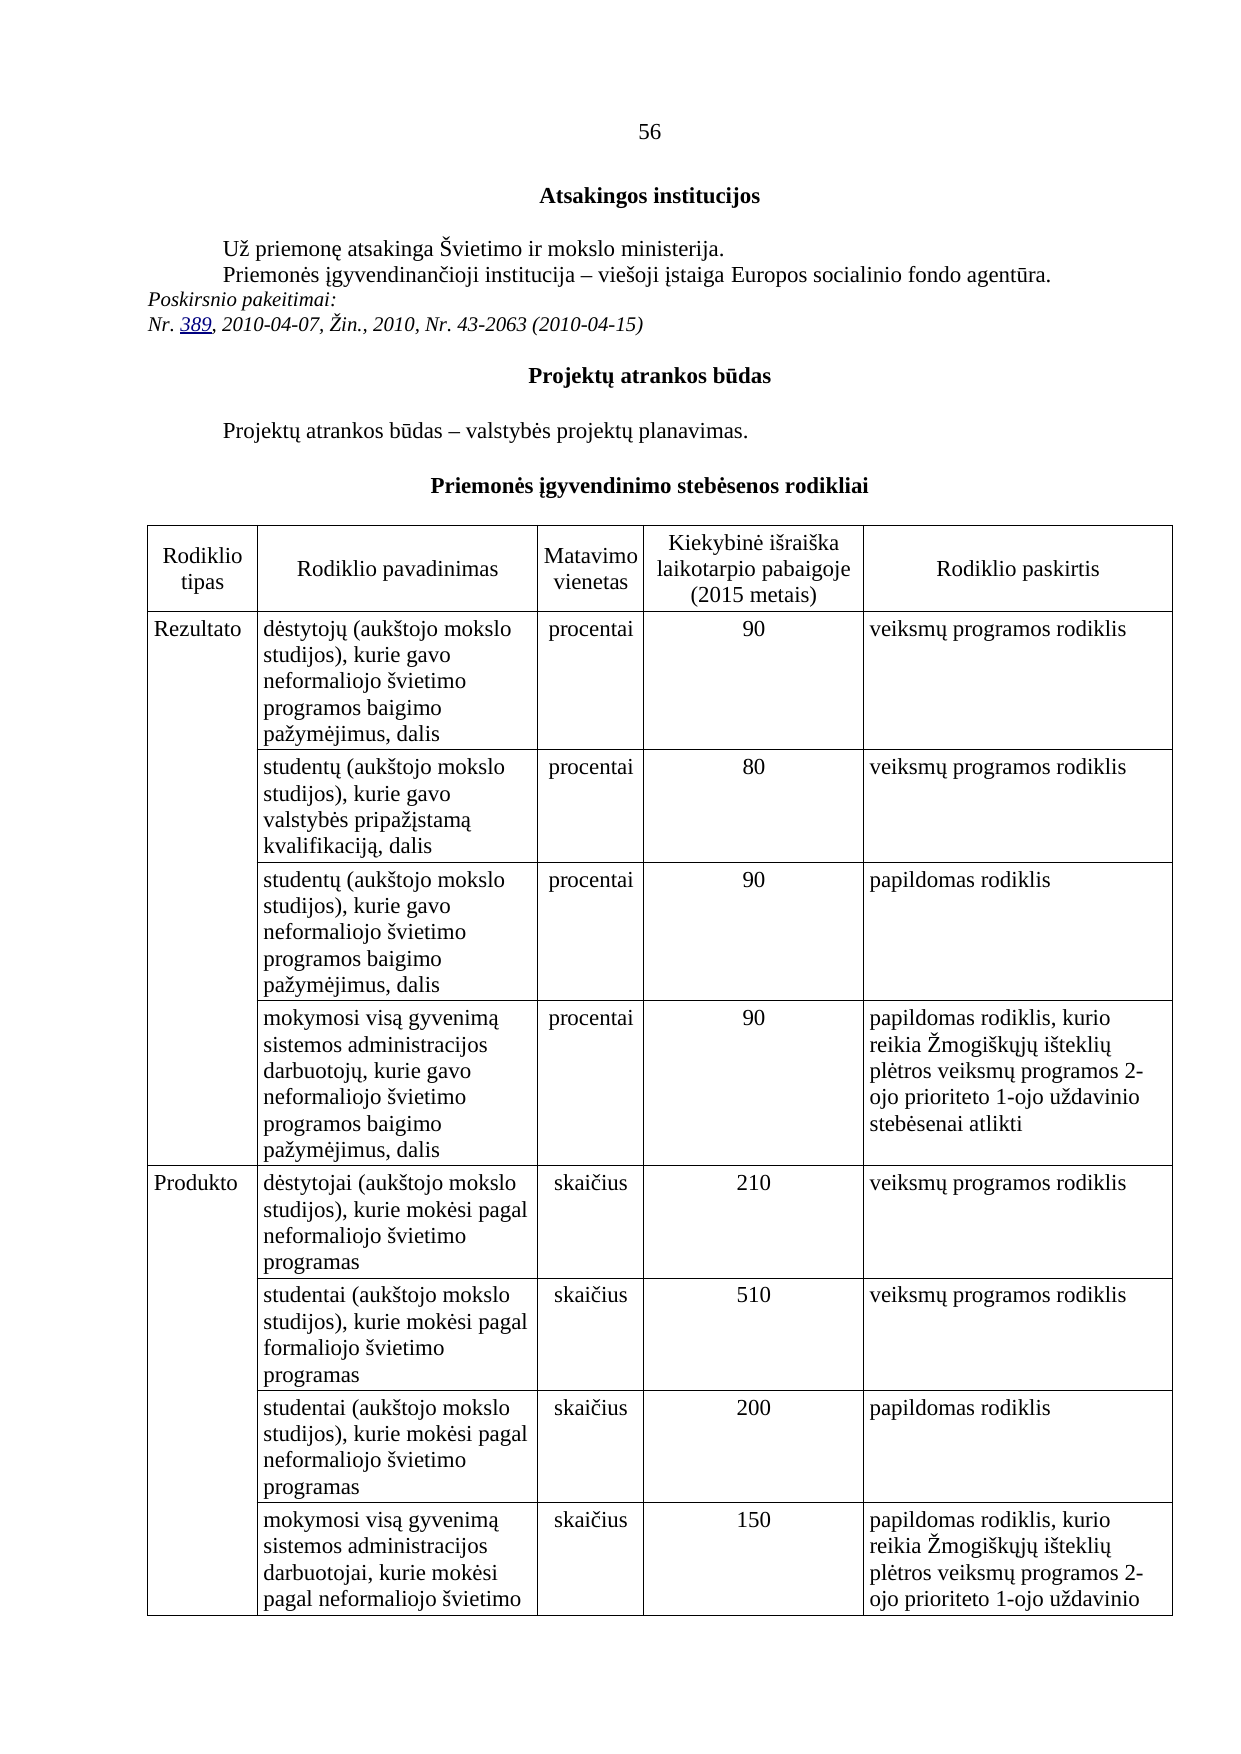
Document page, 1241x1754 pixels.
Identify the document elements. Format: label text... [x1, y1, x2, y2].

table_cell 150 [644, 1503, 863, 1614]
table_cell 80 [644, 750, 863, 862]
text Projektų atrankos būdas – valstybės projektų planavimas. [148, 417, 1152, 443]
text Už priemonę atsakinga Švietimo ir mokslo ministerija. [148, 235, 1152, 261]
table_cell papildomas rodiklis, kurio reikia Žmogiškųjų išteklių plėtros veiksmų programos 2-ojo prioriteto 1-ojo uždavinio [864, 1503, 1172, 1614]
text Priemonės įgyvendinimo stebėsenos rodikliai [148, 472, 1152, 498]
table_cell Produkto [148, 1166, 257, 1614]
table_cell 510 [644, 1279, 863, 1390]
table_cell mokymosi visą gyvenimą sistemos administracijos darbuotojų, kurie gavo neformaliojo švietimo programos baigimo pažymėjimus, dalis [258, 1001, 537, 1165]
table_cell studentų (aukštojo mokslo studijos), kurie gavo neformaliojo švietimo programos baigimo pažymėjimus, dalis [258, 863, 537, 1000]
table_cell 90 [644, 1001, 863, 1165]
table_cell papildomas rodiklis [864, 1391, 1172, 1502]
text Poskirsnio pakeitimai: [148, 287, 1152, 311]
table_cell papildomas rodiklis [864, 863, 1172, 1000]
table_cell 90 [644, 863, 863, 1000]
table_cell studentai (aukštojo mokslo studijos), kurie mokėsi pagal formaliojo švietimo programas [258, 1279, 537, 1390]
table_cell 90 [644, 612, 863, 749]
table_header Rodiklio paskirtis [864, 526, 1172, 611]
table_cell veiksmų programos rodiklis [864, 750, 1172, 862]
table_cell veiksmų programos rodiklis [864, 612, 1172, 749]
table_cell procentai [538, 612, 643, 749]
table_cell studentai (aukštojo mokslo studijos), kurie mokėsi pagal neformaliojo švietimo programas [258, 1391, 537, 1502]
table_cell 200 [644, 1391, 863, 1502]
table_cell procentai [538, 1001, 643, 1165]
table_cell procentai [538, 863, 643, 1000]
text Priemonės įgyvendinančioji institucija – viešoji įstaiga Europos socialinio fondo agentūra. [148, 261, 1152, 287]
table_header Kiekybinė išraiška laikotarpio pabaigoje (2015 metais) [644, 526, 863, 611]
table_header Rodiklio pavadinimas [258, 526, 537, 611]
table_cell mokymosi visą gyvenimą sistemos administracijos darbuotojai, kurie mokėsi pagal neformaliojo švietimo [258, 1503, 537, 1614]
table_cell procentai [538, 750, 643, 862]
table_cell papildomas rodiklis, kurio reikia Žmogiškųjų išteklių plėtros veiksmų programos 2-ojo priori­te­to 1-ojo uždavinio stebėsenai atlikti [864, 1001, 1172, 1165]
table_cell skaičius [538, 1391, 643, 1502]
table_header Matavimo vienetas [538, 526, 643, 611]
table_cell veiksmų programos rodiklis [864, 1166, 1172, 1278]
table_cell Rezultato [148, 612, 257, 1165]
text Atsakingos institucijos [148, 182, 1152, 208]
text Nr. 389, 2010-04-07, Žin., 2010, Nr. 43-2063 (2010-04-15) [148, 311, 1152, 336]
table_cell skaičius [538, 1503, 643, 1614]
table_cell studentų (aukštojo mokslo studijos), kurie gavo valstybės pripažįstamą kvalifikaciją, dalis [258, 750, 537, 862]
text Projektų atrankos būdas [148, 362, 1152, 388]
table_cell dėstytojai (aukštojo mokslo studijos), kurie mokėsi pagal neformaliojo švietimo programas [258, 1166, 537, 1278]
table_cell dėstytojų (aukštojo mokslo studijos), kurie gavo neformaliojo švietimo programos baigimo pažymėjimus, dalis [258, 612, 537, 749]
table_cell skaičius [538, 1166, 643, 1278]
table_cell skaičius [538, 1279, 643, 1390]
table_cell veiksmų programos rodiklis [864, 1279, 1172, 1390]
table_cell 210 [644, 1166, 863, 1278]
table_header Rodiklio tipas [148, 526, 257, 611]
